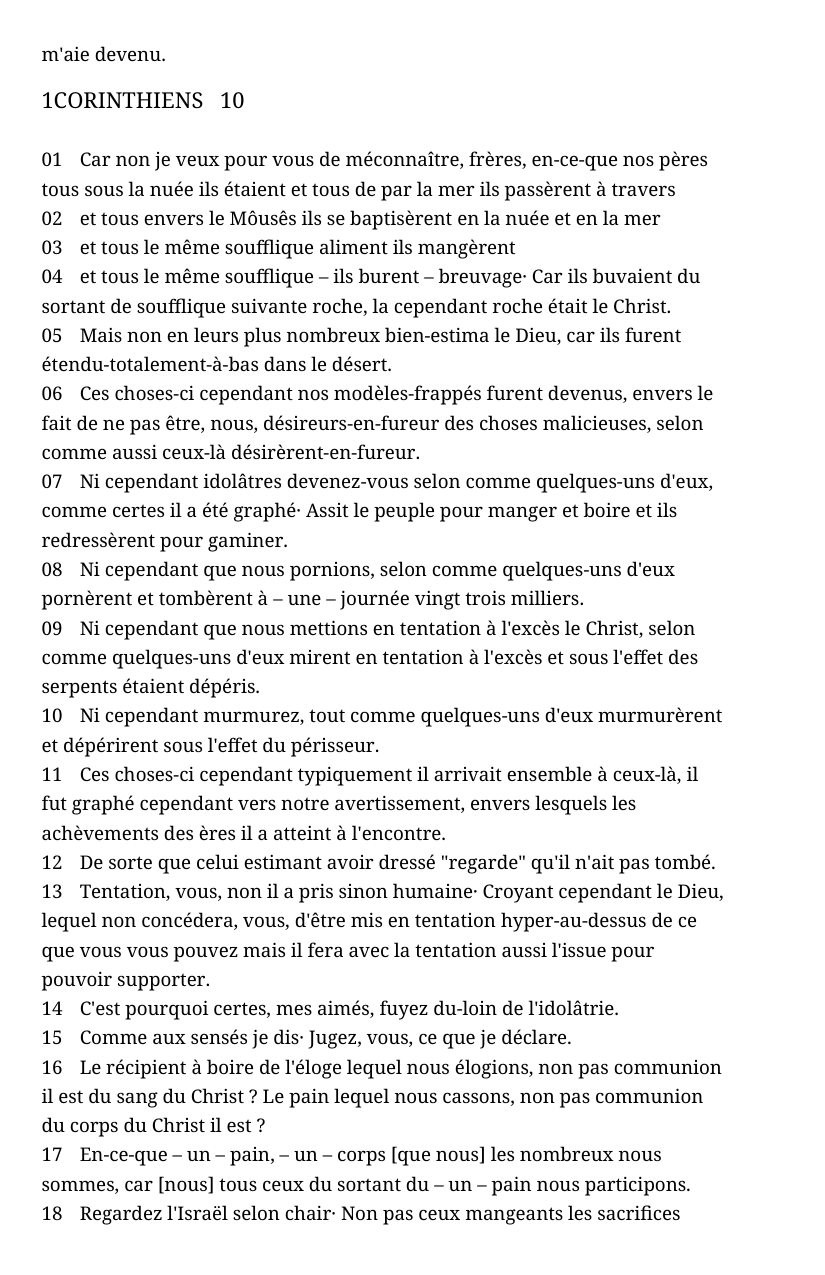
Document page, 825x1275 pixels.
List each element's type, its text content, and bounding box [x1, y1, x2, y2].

text 1CORINTHIENS 10 [41, 85, 724, 115]
text 01 Car non je veux pour vous de méconnaître, frères, en-ce-que nos pères tous sous la nuée ils étaient et tous de par la mer ils passèrent à travers 02 et tous envers le Môusês ils se baptisèrent en la nuée et en la mer 03 et tous le même soufflique aliment ils mangèrent 04 et tous le même soufflique – ils burent – breuvage· Car ils buvaient du sortant de soufflique suivante roche, la cependant roche était le Christ. 05 Mais non en leurs plus nombreux bien-estima le Dieu, car ils furent étendu-totalement-à-bas dans le désert. 06 Ces choses-ci cependant nos modèles-frappés furent devenus, envers le fait de ne pas être, nous, désireurs-en-fureur des choses malicieuses, selon comme aussi ceux-là désirèrent-en-fureur. 07 Ni cependant idolâtres devenez-vous selon comme quelques-uns d'eux, comme certes il a été graphé· Assit le peuple pour manger et boire et ils redressèrent pour gaminer. 08 Ni cependant que nous pornions, selon comme quelques-uns d'eux pornèrent et tombèrent à – une – journée vingt trois milliers. 09 Ni cependant que nous mettions en tentation à l'excès le Christ, selon comme quelques-uns d'eux mirent en tentation à l'excès et sous l'effet des serpents étaient dépéris. 10 Ni cependant murmurez, tout comme quelques-uns d'eux murmurèrent et dépérirent sous l'effet du périsseur. 11 Ces choses-ci cependant typiquement il arrivait ensemble à ceux-là, il fut graphé cependant vers notre avertissement, envers lesquels les achèvements des ères il a atteint à l'encontre. 12 De sorte que celui estimant avoir dressé "regarde" qu'il n'ait pas tombé. 13 Tentation, vous, non il a pris sinon humaine· Croyant cependant le Dieu, lequel non concédera, vous, d'être mis en tentation hyper-au-dessus de ce que vous vous pouvez mais il fera avec la tentation aussi l'issue pour pouvoir supporter. 14 C'est pourquoi certes, mes aimés, fuyez du-loin de l'idolâtrie. 15 Comme aux sensés je dis· Jugez, vous, ce que je déclare. 16 Le récipient à boire de l'éloge lequel nous élogions, non pas communion il est du sang du Christ ? Le pain lequel nous cassons, non pas communion du corps du Christ il est ? 17 En-ce-que – un – pain, – un – corps [que nous] les nombreux nous sommes, car [nous] tous ceux du sortant du – un – pain nous participons. 18 Regardez l'Israël selon chair· Non pas ceux mangeants les sacrifices [41, 119, 724, 1226]
text m'aie devenu. [41, 41, 724, 67]
